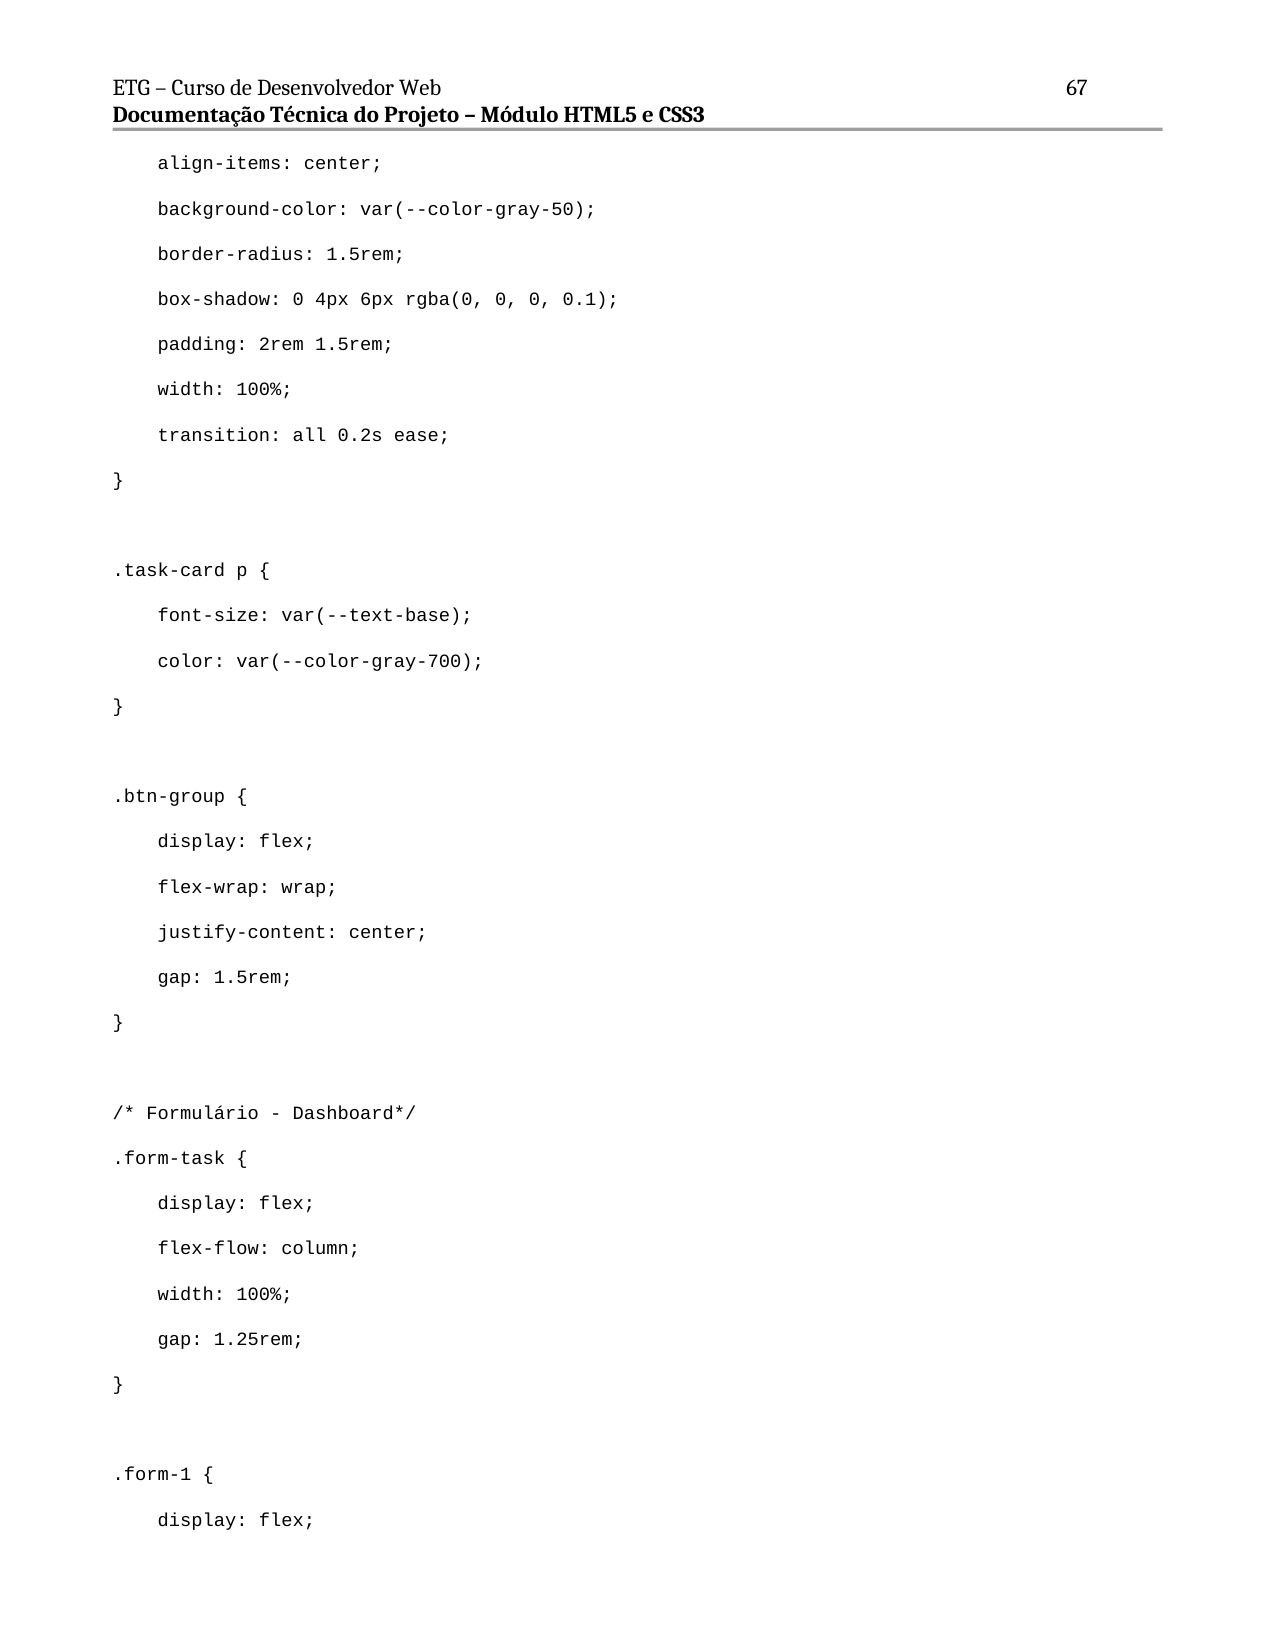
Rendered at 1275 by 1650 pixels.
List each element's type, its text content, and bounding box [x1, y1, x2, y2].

text font-size: var(--text-base); [112, 606, 1162, 627]
text align-items: center; [112, 154, 1162, 175]
text } [112, 1013, 1162, 1034]
text transition: all 0.2s ease; [112, 425, 1162, 447]
text justify-content: center; [112, 923, 1162, 944]
text } [112, 697, 1162, 718]
text gap: 1.25rem; [112, 1329, 1162, 1351]
text border-radius: 1.5rem; [112, 244, 1162, 266]
text } [112, 471, 1162, 492]
text gap: 1.5rem; [112, 968, 1162, 989]
text display: flex; [112, 1194, 1162, 1215]
text flex-flow: column; [112, 1239, 1162, 1260]
text display: flex; [112, 1510, 1162, 1532]
text display: flex; [112, 832, 1162, 853]
text box-shadow: 0 4px 6px rgba(0, 0, 0, 0.1); [112, 290, 1162, 311]
text width: 100%; [112, 380, 1162, 401]
text } [112, 1375, 1162, 1396]
text .form-1 { [112, 1465, 1162, 1486]
text background-color: var(--color-gray-50); [112, 199, 1162, 221]
text color: var(--color-gray-700); [112, 651, 1162, 673]
text flex-wrap: wrap; [112, 877, 1162, 899]
text width: 100%; [112, 1284, 1162, 1306]
text .task-card p { [112, 561, 1162, 582]
text /* Formulário - Dashboard*/ [112, 1103, 1162, 1125]
text .form-task { [112, 1149, 1162, 1170]
text .btn-group { [112, 787, 1162, 808]
text padding: 2rem 1.5rem; [112, 335, 1162, 356]
